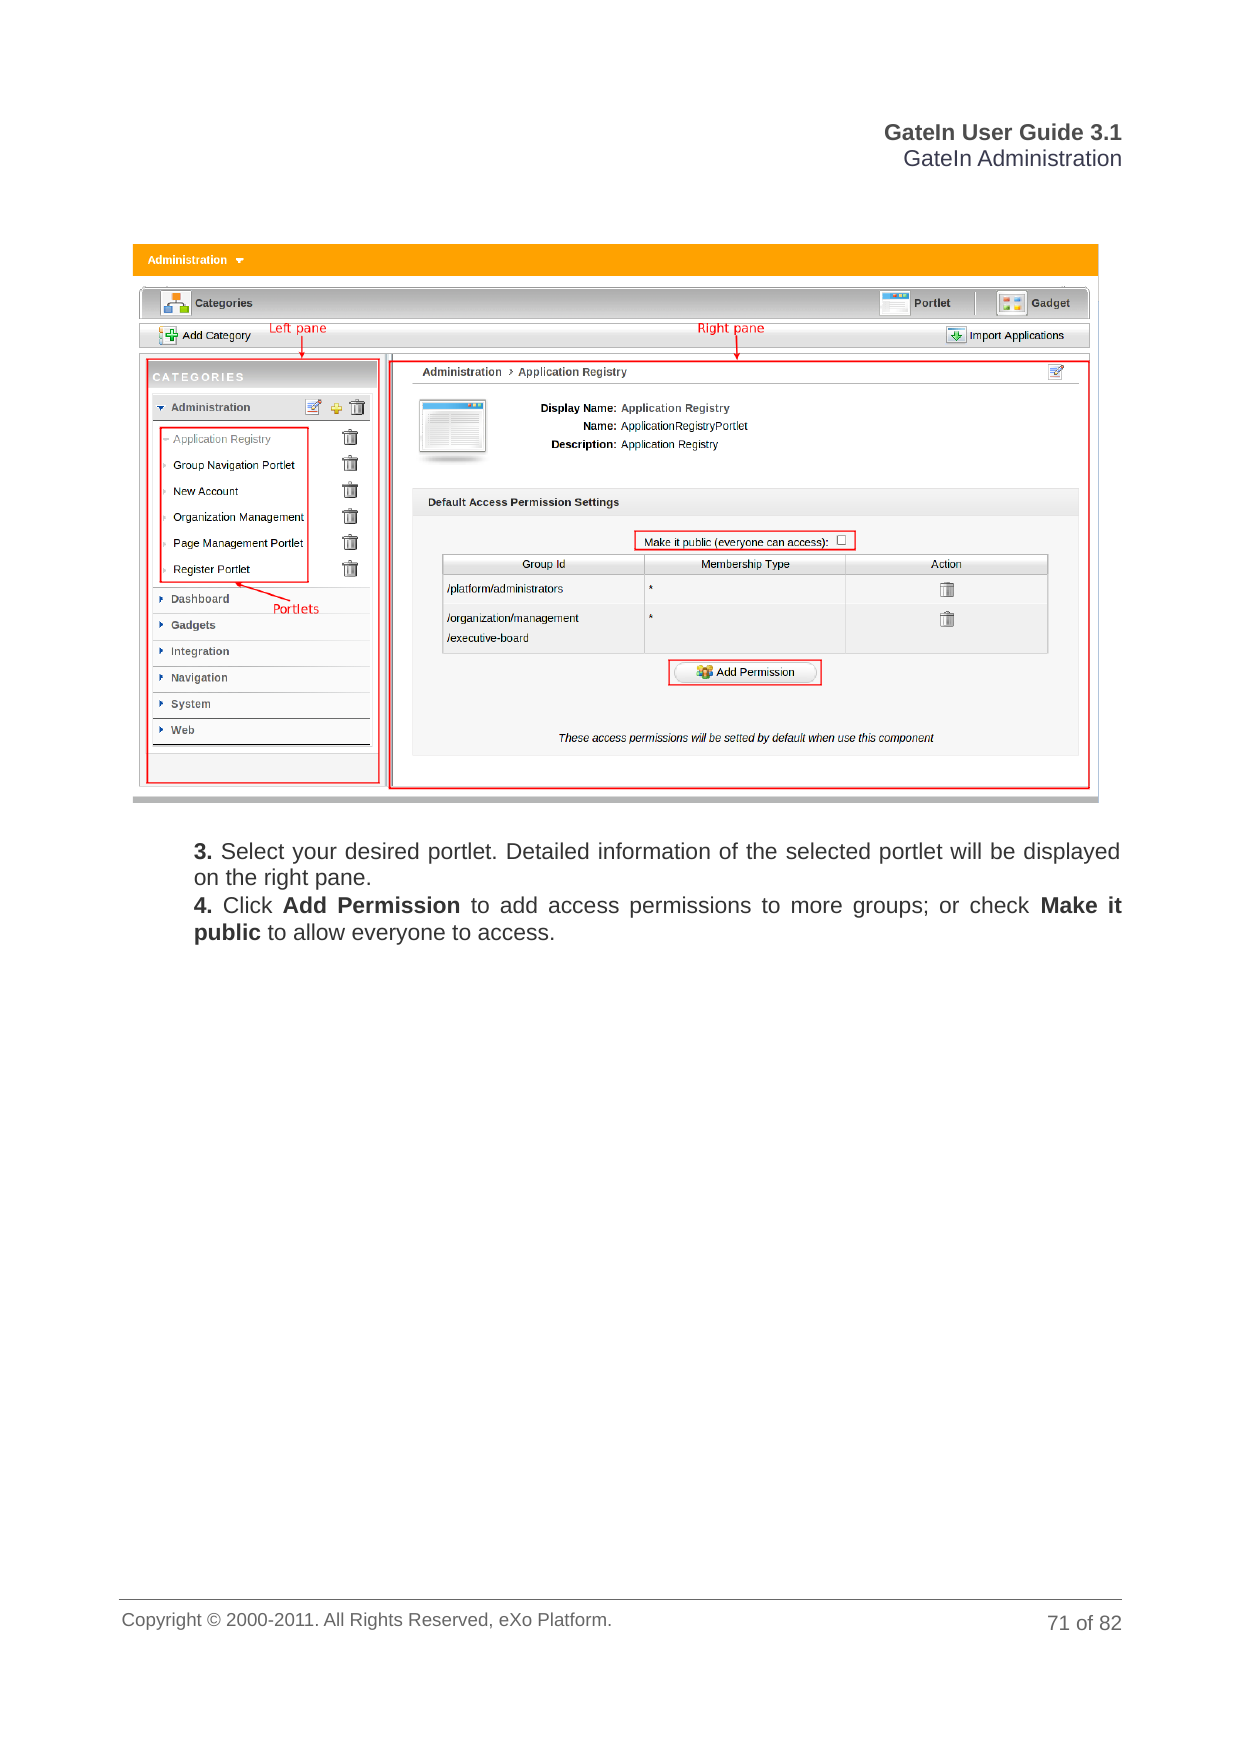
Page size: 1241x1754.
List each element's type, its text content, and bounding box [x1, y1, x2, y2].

picture [132, 244, 1099, 803]
list 4. Click Add Permission to add access permissions to more groups; or check Make it public to allow everyone to access. [156, 892, 1122, 945]
list 3. Select your desired portlet. Detailed information of the selected portlet will be displayed on the right pane. [156, 838, 1122, 891]
